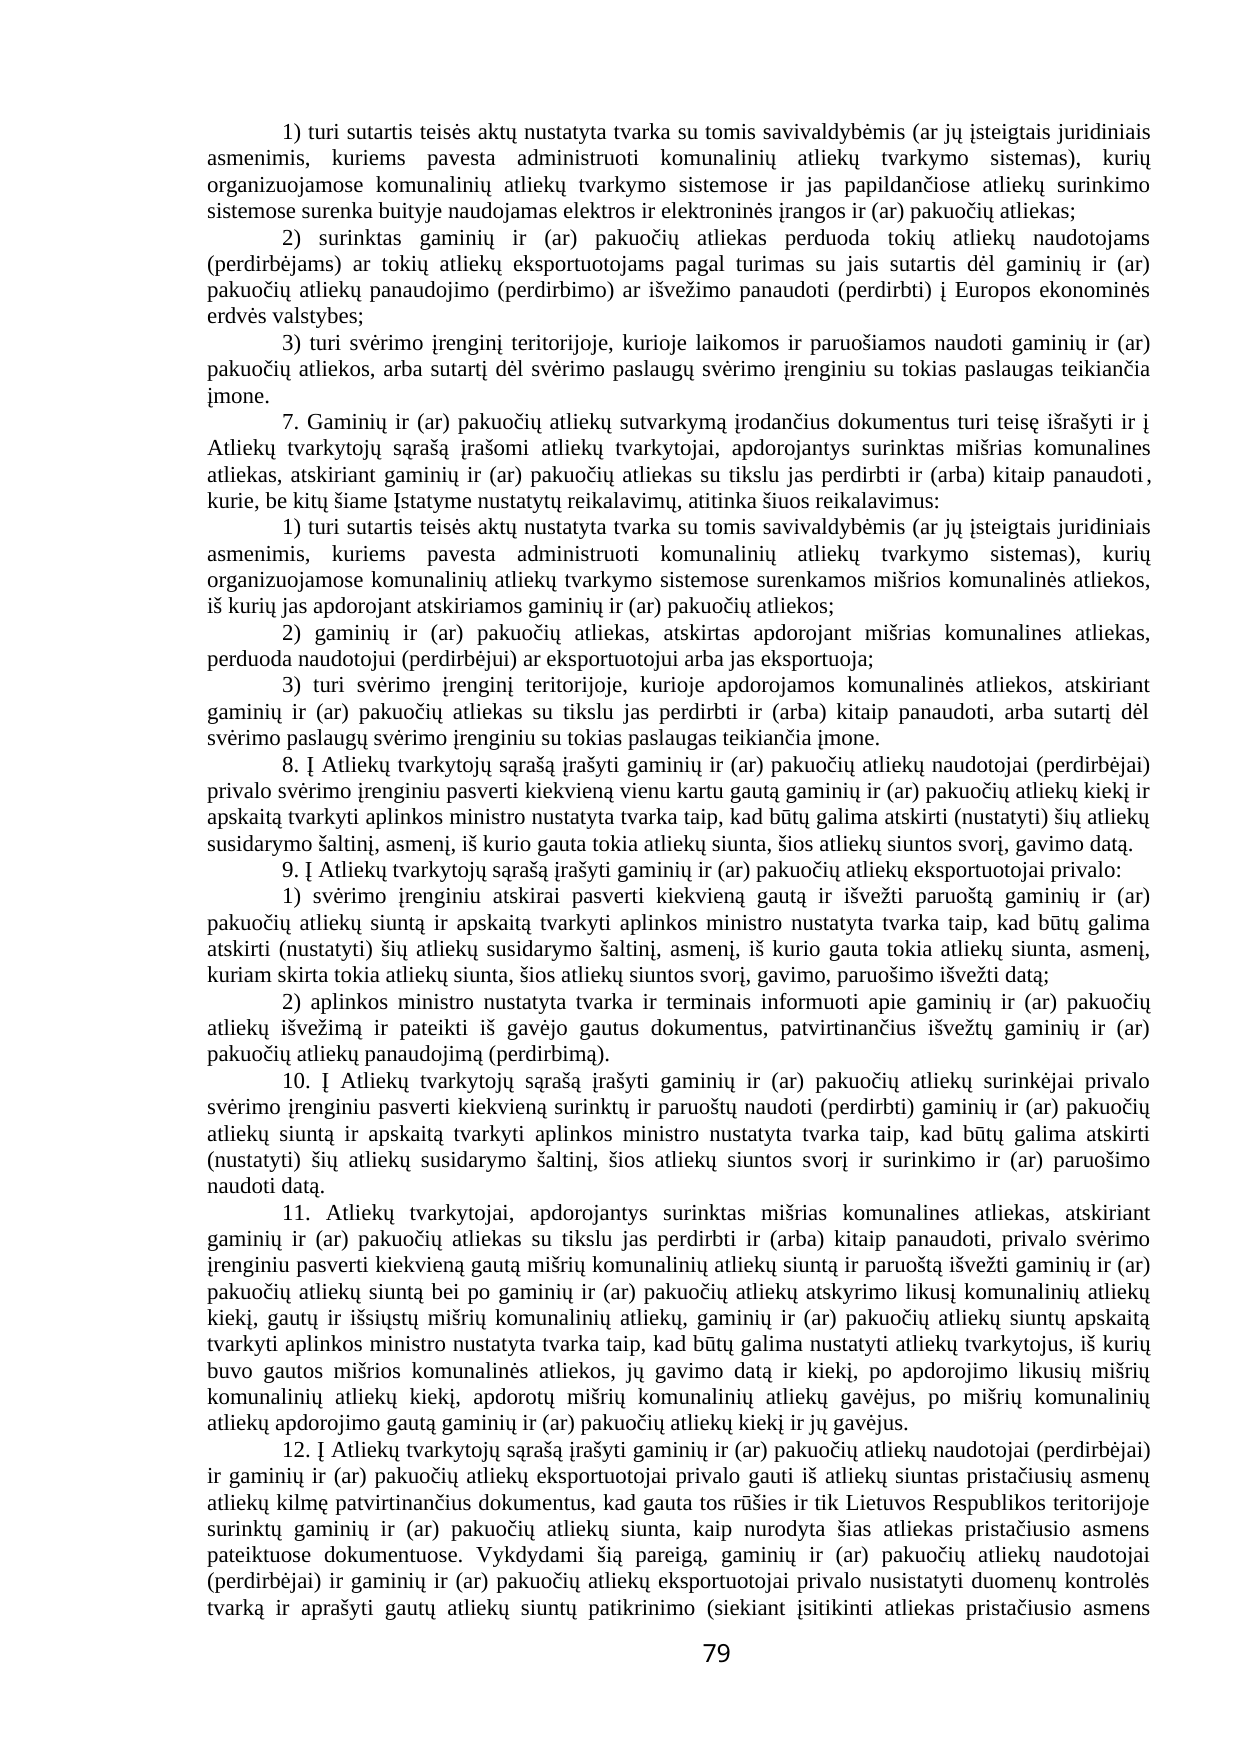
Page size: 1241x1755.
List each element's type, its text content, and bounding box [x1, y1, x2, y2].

text 3) turi svėrimo įrenginį teritorijoje, kurioje apdorojamos komunalinės atliekos, atskiriant gaminių ir (ar) pakuočių atliekas su tikslu jas perdirbti ir (arba) kitaip panaudoti, arba sutartį dėl svėrimo paslaugų svėrimo įrenginiu su tokias paslaugas teikiančia įmone. [207, 672, 1152, 751]
text 1) turi sutartis teisės aktų nustatyta tvarka su tomis savivaldybėmis (ar jų įsteigtais juridiniais asmenimis, kuriems pavesta administruoti komunalinių atliekų tvarkymo sistemas), kurių organizuojamose komunalinių atliekų tvarkymo sistemose surenkamos mišrios komunalinės atliekos, iš kurių jas apdorojant atskiriamos gaminių ir (ar) pakuočių atliekos; [207, 513, 1152, 619]
text 10. Į Atliekų tvarkytojų sąrašą įrašyti gaminių ir (ar) pakuočių atliekų surinkėjai privalo svėrimo įrenginiu pasverti kiekvieną surinktų ir paruoštų naudoti (perdirbti) gaminių ir (ar) pakuočių atliekų siuntą ir apskaitą tvarkyti aplinkos ministro nustatyta tvarka taip, kad būtų galima atskirti (nustatyti) šių atliekų susidarymo šaltinį, šios atliekų siuntos svorį ir surinkimo ir (ar) paruošimo naudoti datą. [207, 1067, 1152, 1199]
text 12. Į Atliekų tvarkytojų sąrašą įrašyti gaminių ir (ar) pakuočių atliekų naudotojai (perdirbėjai) ir gaminių ir (ar) pakuočių atliekų eksportuotojai privalo gauti iš atliekų siuntas pristačiusių asmenų atliekų kilmę patvirtinančius dokumentus, kad gauta tos rūšies ir tik Lietuvos Respublikos teritorijoje surinktų gaminių ir (ar) pakuočių atliekų siunta, kaip nurodyta šias atliekas pristačiusio asmens pateiktuose dokumentuose. Vykdydami šią pareigą, gaminių ir (ar) pakuočių atliekų naudotojai (perdirbėjai) ir gaminių ir (ar) pakuočių atliekų eksportuotojai privalo nusistatyti duomenų kontrolės tvarką ir aprašyti gautų atliekų siuntų patikrinimo (siekiant įsitikinti atliekas pristačiusio asmens [207, 1436, 1152, 1620]
text 2) gaminių ir (ar) pakuočių atliekas, atskirtas apdorojant mišrias komunalines atliekas, perduoda naudotojui (perdirbėjui) ar eksportuotojui arba jas eksportuoja; [207, 619, 1152, 672]
text 11. Atliekų tvarkytojai, apdorojantys surinktas mišrias komunalines atliekas, atskiriant gaminių ir (ar) pakuočių atliekas su tikslu jas perdirbti ir (arba) kitaip panaudoti, privalo svėrimo įrenginiu pasverti kiekvieną gautą mišrių komunalinių atliekų siuntą ir paruoštą išvežti gaminių ir (ar) pakuočių atliekų siuntą bei po gaminių ir (ar) pakuočių atliekų atskyrimo likusį komunalinių atliekų kiekį, gautų ir išsiųstų mišrių komunalinių atliekų, gaminių ir (ar) pakuočių atliekų siuntų apskaitą tvarkyti aplinkos ministro nustatyta tvarka taip, kad būtų galima nustatyti atliekų tvarkytojus, iš kurių buvo gautos mišrios komunalinės atliekos, jų gavimo datą ir kiekį, po apdorojimo likusių mišrių komunalinių atliekų kiekį, apdorotų mišrių komunalinių atliekų gavėjus, po mišrių komunalinių atliekų apdorojimo gautą gaminių ir (ar) pakuočių atliekų kiekį ir jų gavėjus. [207, 1199, 1152, 1436]
text 1) svėrimo įrenginiu atskirai pasverti kiekvieną gautą ir išvežti paruoštą gaminių ir (ar) pakuočių atliekų siuntą ir apskaitą tvarkyti aplinkos ministro nustatyta tvarka taip, kad būtų galima atskirti (nustatyti) šių atliekų susidarymo šaltinį, asmenį, iš kurio gauta tokia atliekų siunta, asmenį, kuriam skirta tokia atliekų siunta, šios atliekų siuntos svorį, gavimo, paruošimo išvežti datą; [207, 882, 1152, 988]
text 2) aplinkos ministro nustatyta tvarka ir terminais informuoti apie gaminių ir (ar) pakuočių atliekų išvežimą ir pateikti iš gavėjo gautus dokumentus, patvirtinančius išvežtų gaminių ir (ar) pakuočių atliekų panaudojimą (perdirbimą). [207, 988, 1152, 1067]
text 8. Į Atliekų tvarkytojų sąrašą įrašyti gaminių ir (ar) pakuočių atliekų naudotojai (perdirbėjai) privalo svėrimo įrenginiu pasverti kiekvieną vienu kartu gautą gaminių ir (ar) pakuočių atliekų kiekį ir apskaitą tvarkyti aplinkos ministro nustatyta tvarka taip, kad būtų galima atskirti (nustatyti) šių atliekų susidarymo šaltinį, asmenį, iš kurio gauta tokia atliekų siunta, šios atliekų siuntos svorį, gavimo datą. [207, 751, 1152, 856]
text 7. Gaminių ir (ar) pakuočių atliekų sutvarkymą įrodančius dokumentus turi teisę išrašyti ir į Atliekų tvarkytojų sąrašą įrašomi atliekų tvarkytojai, apdorojantys surinktas mišrias komunalines atliekas, atskiriant gaminių ir (ar) pakuočių atliekas su tikslu jas perdirbti ir (arba) kitaip panaudoti, kurie, be kitų šiame Įstatyme nustatytų reikalavimų, atitinka šiuos reikalavimus: [207, 408, 1152, 513]
text 1) turi sutartis teisės aktų nustatyta tvarka su tomis savivaldybėmis (ar jų įsteigtais juridiniais asmenimis, kuriems pavesta administruoti komunalinių atliekų tvarkymo sistemas), kurių organizuojamose komunalinių atliekų tvarkymo sistemose ir jas papildančiose atliekų surinkimo sistemose surenka buityje naudojamas elektros ir elektroninės įrangos ir (ar) pakuočių atliekas; [207, 118, 1152, 223]
text 3) turi svėrimo įrenginį teritorijoje, kurioje laikomos ir paruošiamos naudoti gaminių ir (ar) pakuočių atliekos, arba sutartį dėl svėrimo paslaugų svėrimo įrenginiu su tokias paslaugas teikiančia įmone. [207, 329, 1152, 408]
text 2) surinktas gaminių ir (ar) pakuočių atliekas perduoda tokių atliekų naudotojams (perdirbėjams) ar tokių atliekų eksportuotojams pagal turimas su jais sutartis dėl gaminių ir (ar) pakuočių atliekų panaudojimo (perdirbimo) ar išvežimo panaudoti (perdirbti) į Europos ekonominės erdvės valstybes; [207, 223, 1152, 329]
text 9. Į Atliekų tvarkytojų sąrašą įrašyti gaminių ir (ar) pakuočių atliekų eksportuotojai privalo: [207, 856, 1152, 882]
